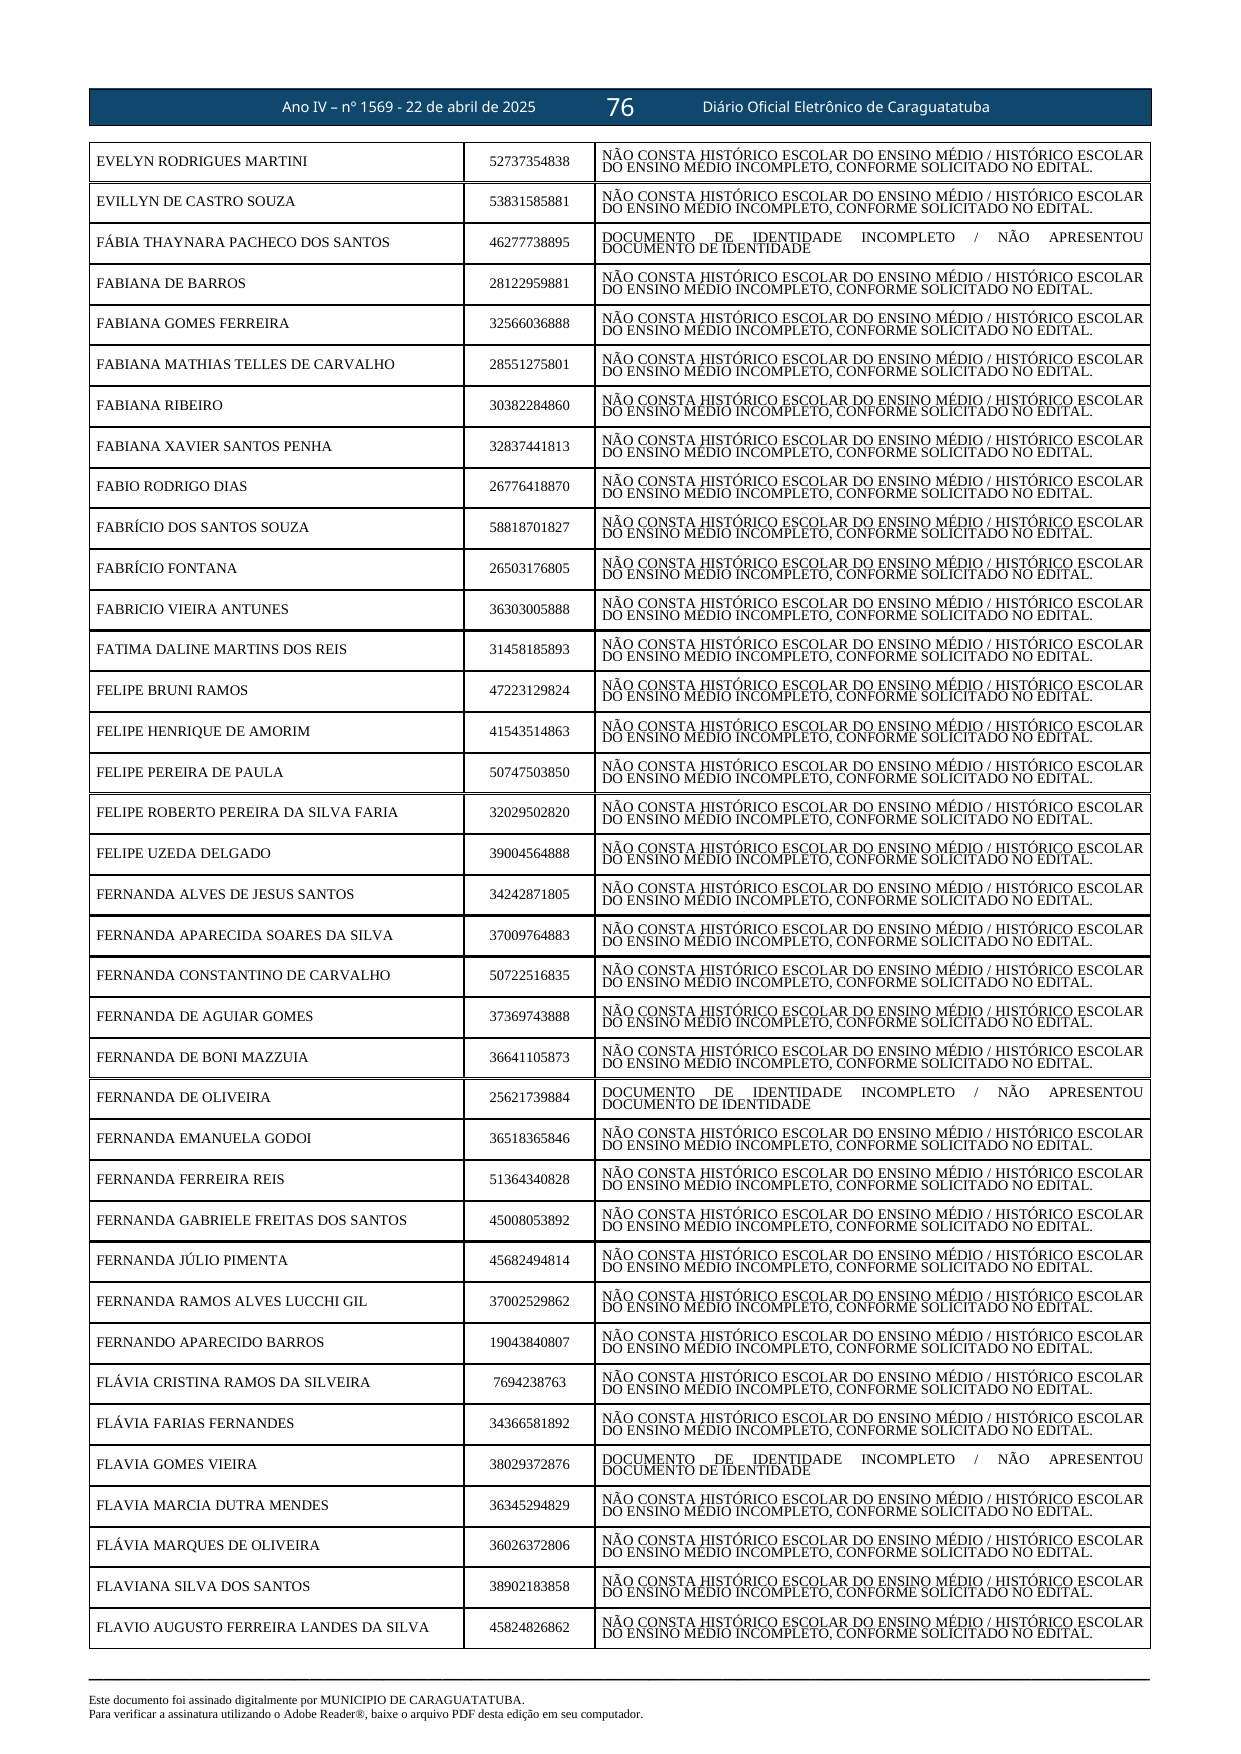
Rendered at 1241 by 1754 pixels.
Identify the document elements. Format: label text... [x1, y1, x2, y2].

table_cell NÃO CONSTA HISTÓRICO ESCOLAR DO ENSINO MÉDIO / HISTÓRICO ESCOLAR DO ENSINO MÉDIO INCOMPLETO, CONFORME SOLICITADO NO EDITAL. [596, 469, 1150, 507]
table_cell FERNANDA DE OLIVEIRA [90, 1080, 463, 1118]
table_cell 28122959881 [465, 265, 594, 304]
table_cell FABRICIO VIEIRA ANTUNES [90, 591, 463, 629]
table_cell 52737354838 [465, 143, 594, 181]
table_cell 45824826862 [465, 1609, 594, 1648]
table_cell FABIANA GOMES FERREIRA [90, 306, 463, 344]
table_cell 46277738895 [465, 224, 594, 263]
table_cell FABRÍCIO DOS SANTOS SOUZA [90, 509, 463, 548]
table_cell NÃO CONSTA HISTÓRICO ESCOLAR DO ENSINO MÉDIO / HISTÓRICO ESCOLAR DO ENSINO MÉDIO INCOMPLETO, CONFORME SOLICITADO NO EDITAL. [596, 184, 1150, 222]
table_cell 53831585881 [465, 184, 594, 222]
table_cell FLAVIANA SILVA DOS SANTOS [90, 1568, 463, 1607]
table_cell 36345294829 [465, 1487, 594, 1526]
table_cell FERNANDA DE AGUIAR GOMES [90, 998, 463, 1037]
table_cell 26776418870 [465, 469, 594, 507]
table_cell 37009764883 [465, 917, 594, 955]
table_cell FLAVIA MARCIA DUTRA MENDES [90, 1487, 463, 1526]
table_cell FLÁVIA CRISTINA RAMOS DA SILVEIRA [90, 1365, 463, 1403]
table_cell FERNANDA JÚLIO PIMENTA [90, 1243, 463, 1281]
table_cell 32566036888 [465, 306, 594, 344]
table_cell NÃO CONSTA HISTÓRICO ESCOLAR DO ENSINO MÉDIO / HISTÓRICO ESCOLAR DO ENSINO MÉDIO INCOMPLETO, CONFORME SOLICITADO NO EDITAL. [596, 1609, 1150, 1648]
table_cell 25621739884 [465, 1080, 594, 1118]
table_cell FLÁVIA FARIAS FERNANDES [90, 1405, 463, 1444]
table_cell FERNANDA ALVES DE JESUS SANTOS [90, 876, 463, 914]
table_cell DOCUMENTO DE IDENTIDADE INCOMPLETO / NÃO APRESENTOU DOCUMENTO DE IDENTIDADE [596, 1080, 1150, 1118]
table_cell NÃO CONSTA HISTÓRICO ESCOLAR DO ENSINO MÉDIO / HISTÓRICO ESCOLAR DO ENSINO MÉDIO INCOMPLETO, CONFORME SOLICITADO NO EDITAL. [596, 1243, 1150, 1281]
table_cell 51364340828 [465, 1161, 594, 1200]
table_cell FÁBIA THAYNARA PACHECO DOS SANTOS [90, 224, 463, 263]
table_cell FABIO RODRIGO DIAS [90, 469, 463, 507]
table_cell NÃO CONSTA HISTÓRICO ESCOLAR DO ENSINO MÉDIO / HISTÓRICO ESCOLAR DO ENSINO MÉDIO INCOMPLETO, CONFORME SOLICITADO NO EDITAL. [596, 1039, 1150, 1077]
table_cell DOCUMENTO DE IDENTIDADE INCOMPLETO / NÃO APRESENTOU DOCUMENTO DE IDENTIDADE [596, 224, 1150, 263]
table_cell NÃO CONSTA HISTÓRICO ESCOLAR DO ENSINO MÉDIO / HISTÓRICO ESCOLAR DO ENSINO MÉDIO INCOMPLETO, CONFORME SOLICITADO NO EDITAL. [596, 1568, 1150, 1607]
table_cell 19043840807 [465, 1324, 594, 1363]
table_cell 7694238763 [465, 1365, 594, 1403]
table_cell 30382284860 [465, 387, 594, 426]
table_cell FERNANDA EMANUELA GODOI [90, 1120, 463, 1159]
table_cell 50722516835 [465, 958, 594, 996]
table_cell 32837441813 [465, 428, 594, 467]
table_cell NÃO CONSTA HISTÓRICO ESCOLAR DO ENSINO MÉDIO / HISTÓRICO ESCOLAR DO ENSINO MÉDIO INCOMPLETO, CONFORME SOLICITADO NO EDITAL. [596, 1202, 1150, 1240]
table_cell NÃO CONSTA HISTÓRICO ESCOLAR DO ENSINO MÉDIO / HISTÓRICO ESCOLAR DO ENSINO MÉDIO INCOMPLETO, CONFORME SOLICITADO NO EDITAL. [596, 917, 1150, 955]
table_cell FERNANDA CONSTANTINO DE CARVALHO [90, 958, 463, 996]
table_cell NÃO CONSTA HISTÓRICO ESCOLAR DO ENSINO MÉDIO / HISTÓRICO ESCOLAR DO ENSINO MÉDIO INCOMPLETO, CONFORME SOLICITADO NO EDITAL. [596, 387, 1150, 426]
table_cell 39004564888 [465, 835, 594, 874]
table_cell NÃO CONSTA HISTÓRICO ESCOLAR DO ENSINO MÉDIO / HISTÓRICO ESCOLAR DO ENSINO MÉDIO INCOMPLETO, CONFORME SOLICITADO NO EDITAL. [596, 591, 1150, 629]
table_cell FABIANA RIBEIRO [90, 387, 463, 426]
table_cell NÃO CONSTA HISTÓRICO ESCOLAR DO ENSINO MÉDIO / HISTÓRICO ESCOLAR DO ENSINO MÉDIO INCOMPLETO, CONFORME SOLICITADO NO EDITAL. [596, 1120, 1150, 1159]
table_cell 58818701827 [465, 509, 594, 548]
table_cell NÃO CONSTA HISTÓRICO ESCOLAR DO ENSINO MÉDIO / HISTÓRICO ESCOLAR DO ENSINO MÉDIO INCOMPLETO, CONFORME SOLICITADO NO EDITAL. [596, 143, 1150, 181]
table_cell 31458185893 [465, 632, 594, 670]
table_cell 37002529862 [465, 1283, 594, 1322]
table_cell NÃO CONSTA HISTÓRICO ESCOLAR DO ENSINO MÉDIO / HISTÓRICO ESCOLAR DO ENSINO MÉDIO INCOMPLETO, CONFORME SOLICITADO NO EDITAL. [596, 550, 1150, 589]
table_cell NÃO CONSTA HISTÓRICO ESCOLAR DO ENSINO MÉDIO / HISTÓRICO ESCOLAR DO ENSINO MÉDIO INCOMPLETO, CONFORME SOLICITADO NO EDITAL. [596, 1365, 1150, 1403]
table_cell NÃO CONSTA HISTÓRICO ESCOLAR DO ENSINO MÉDIO / HISTÓRICO ESCOLAR DO ENSINO MÉDIO INCOMPLETO, CONFORME SOLICITADO NO EDITAL. [596, 835, 1150, 874]
table_cell FERNANDA GABRIELE FREITAS DOS SANTOS [90, 1202, 463, 1240]
table_cell NÃO CONSTA HISTÓRICO ESCOLAR DO ENSINO MÉDIO / HISTÓRICO ESCOLAR DO ENSINO MÉDIO INCOMPLETO, CONFORME SOLICITADO NO EDITAL. [596, 958, 1150, 996]
table_cell 38029372876 [465, 1446, 594, 1485]
table_cell FABIANA XAVIER SANTOS PENHA [90, 428, 463, 467]
table_cell 38902183858 [465, 1568, 594, 1607]
table_cell EVELYN RODRIGUES MARTINI [90, 143, 463, 181]
table_cell FELIPE BRUNI RAMOS [90, 672, 463, 711]
table_cell FELIPE ROBERTO PEREIRA DA SILVA FARIA [90, 795, 463, 833]
table_cell EVILLYN DE CASTRO SOUZA [90, 184, 463, 222]
table_cell FLAVIO AUGUSTO FERREIRA LANDES DA SILVA [90, 1609, 463, 1648]
table_cell 34366581892 [465, 1405, 594, 1444]
table_cell FELIPE PEREIRA DE PAULA [90, 754, 463, 792]
table_cell NÃO CONSTA HISTÓRICO ESCOLAR DO ENSINO MÉDIO / HISTÓRICO ESCOLAR DO ENSINO MÉDIO INCOMPLETO, CONFORME SOLICITADO NO EDITAL. [596, 998, 1150, 1037]
table_cell FLÁVIA MARQUES DE OLIVEIRA [90, 1528, 463, 1566]
table_cell 41543514863 [465, 713, 594, 752]
table_cell NÃO CONSTA HISTÓRICO ESCOLAR DO ENSINO MÉDIO / HISTÓRICO ESCOLAR DO ENSINO MÉDIO INCOMPLETO, CONFORME SOLICITADO NO EDITAL. [596, 1528, 1150, 1566]
table_cell NÃO CONSTA HISTÓRICO ESCOLAR DO ENSINO MÉDIO / HISTÓRICO ESCOLAR DO ENSINO MÉDIO INCOMPLETO, CONFORME SOLICITADO NO EDITAL. [596, 672, 1150, 711]
table_cell 32029502820 [465, 795, 594, 833]
table_cell NÃO CONSTA HISTÓRICO ESCOLAR DO ENSINO MÉDIO / HISTÓRICO ESCOLAR DO ENSINO MÉDIO INCOMPLETO, CONFORME SOLICITADO NO EDITAL. [596, 795, 1150, 833]
table_cell FATIMA DALINE MARTINS DOS REIS [90, 632, 463, 670]
table_cell 36641105873 [465, 1039, 594, 1077]
table_cell NÃO CONSTA HISTÓRICO ESCOLAR DO ENSINO MÉDIO / HISTÓRICO ESCOLAR DO ENSINO MÉDIO INCOMPLETO, CONFORME SOLICITADO NO EDITAL. [596, 1487, 1150, 1526]
table_cell NÃO CONSTA HISTÓRICO ESCOLAR DO ENSINO MÉDIO / HISTÓRICO ESCOLAR DO ENSINO MÉDIO INCOMPLETO, CONFORME SOLICITADO NO EDITAL. [596, 713, 1150, 752]
table_cell FERNANDA DE BONI MAZZUIA [90, 1039, 463, 1077]
table_cell FABIANA MATHIAS TELLES DE CARVALHO [90, 346, 463, 385]
table_cell FERNANDA RAMOS ALVES LUCCHI GIL [90, 1283, 463, 1322]
table_cell 50747503850 [465, 754, 594, 792]
table_cell NÃO CONSTA HISTÓRICO ESCOLAR DO ENSINO MÉDIO / HISTÓRICO ESCOLAR DO ENSINO MÉDIO INCOMPLETO, CONFORME SOLICITADO NO EDITAL. [596, 1324, 1150, 1363]
table_cell 36518365846 [465, 1120, 594, 1159]
table_cell NÃO CONSTA HISTÓRICO ESCOLAR DO ENSINO MÉDIO / HISTÓRICO ESCOLAR DO ENSINO MÉDIO INCOMPLETO, CONFORME SOLICITADO NO EDITAL. [596, 632, 1150, 670]
table_cell FERNANDA APARECIDA SOARES DA SILVA [90, 917, 463, 955]
table_cell NÃO CONSTA HISTÓRICO ESCOLAR DO ENSINO MÉDIO / HISTÓRICO ESCOLAR DO ENSINO MÉDIO INCOMPLETO, CONFORME SOLICITADO NO EDITAL. [596, 306, 1150, 344]
table_cell 36303005888 [465, 591, 594, 629]
table_cell 28551275801 [465, 346, 594, 385]
table_cell FLAVIA GOMES VIEIRA [90, 1446, 463, 1485]
table_cell FELIPE HENRIQUE DE AMORIM [90, 713, 463, 752]
table_cell 37369743888 [465, 998, 594, 1037]
table_cell FABIANA DE BARROS [90, 265, 463, 304]
table_cell FABRÍCIO FONTANA [90, 550, 463, 589]
table_cell 36026372806 [465, 1528, 594, 1566]
table_cell 34242871805 [465, 876, 594, 914]
table_cell NÃO CONSTA HISTÓRICO ESCOLAR DO ENSINO MÉDIO / HISTÓRICO ESCOLAR DO ENSINO MÉDIO INCOMPLETO, CONFORME SOLICITADO NO EDITAL. [596, 754, 1150, 792]
table_cell FERNANDO APARECIDO BARROS [90, 1324, 463, 1363]
table_cell NÃO CONSTA HISTÓRICO ESCOLAR DO ENSINO MÉDIO / HISTÓRICO ESCOLAR DO ENSINO MÉDIO INCOMPLETO, CONFORME SOLICITADO NO EDITAL. [596, 1405, 1150, 1444]
table_cell NÃO CONSTA HISTÓRICO ESCOLAR DO ENSINO MÉDIO / HISTÓRICO ESCOLAR DO ENSINO MÉDIO INCOMPLETO, CONFORME SOLICITADO NO EDITAL. [596, 1283, 1150, 1322]
table_cell 45008053892 [465, 1202, 594, 1240]
table_cell NÃO CONSTA HISTÓRICO ESCOLAR DO ENSINO MÉDIO / HISTÓRICO ESCOLAR DO ENSINO MÉDIO INCOMPLETO, CONFORME SOLICITADO NO EDITAL. [596, 265, 1150, 304]
table_cell FERNANDA FERREIRA REIS [90, 1161, 463, 1200]
table_cell NÃO CONSTA HISTÓRICO ESCOLAR DO ENSINO MÉDIO / HISTÓRICO ESCOLAR DO ENSINO MÉDIO INCOMPLETO, CONFORME SOLICITADO NO EDITAL. [596, 1161, 1150, 1200]
table_cell 45682494814 [465, 1243, 594, 1281]
table_cell NÃO CONSTA HISTÓRICO ESCOLAR DO ENSINO MÉDIO / HISTÓRICO ESCOLAR DO ENSINO MÉDIO INCOMPLETO, CONFORME SOLICITADO NO EDITAL. [596, 428, 1150, 467]
table_cell DOCUMENTO DE IDENTIDADE INCOMPLETO / NÃO APRESENTOU DOCUMENTO DE IDENTIDADE [596, 1446, 1150, 1485]
table_cell 26503176805 [465, 550, 594, 589]
table_cell FELIPE UZEDA DELGADO [90, 835, 463, 874]
table_cell NÃO CONSTA HISTÓRICO ESCOLAR DO ENSINO MÉDIO / HISTÓRICO ESCOLAR DO ENSINO MÉDIO INCOMPLETO, CONFORME SOLICITADO NO EDITAL. [596, 346, 1150, 385]
table_cell NÃO CONSTA HISTÓRICO ESCOLAR DO ENSINO MÉDIO / HISTÓRICO ESCOLAR DO ENSINO MÉDIO INCOMPLETO, CONFORME SOLICITADO NO EDITAL. [596, 509, 1150, 548]
table_cell 47223129824 [465, 672, 594, 711]
table_cell NÃO CONSTA HISTÓRICO ESCOLAR DO ENSINO MÉDIO / HISTÓRICO ESCOLAR DO ENSINO MÉDIO INCOMPLETO, CONFORME SOLICITADO NO EDITAL. [596, 876, 1150, 914]
